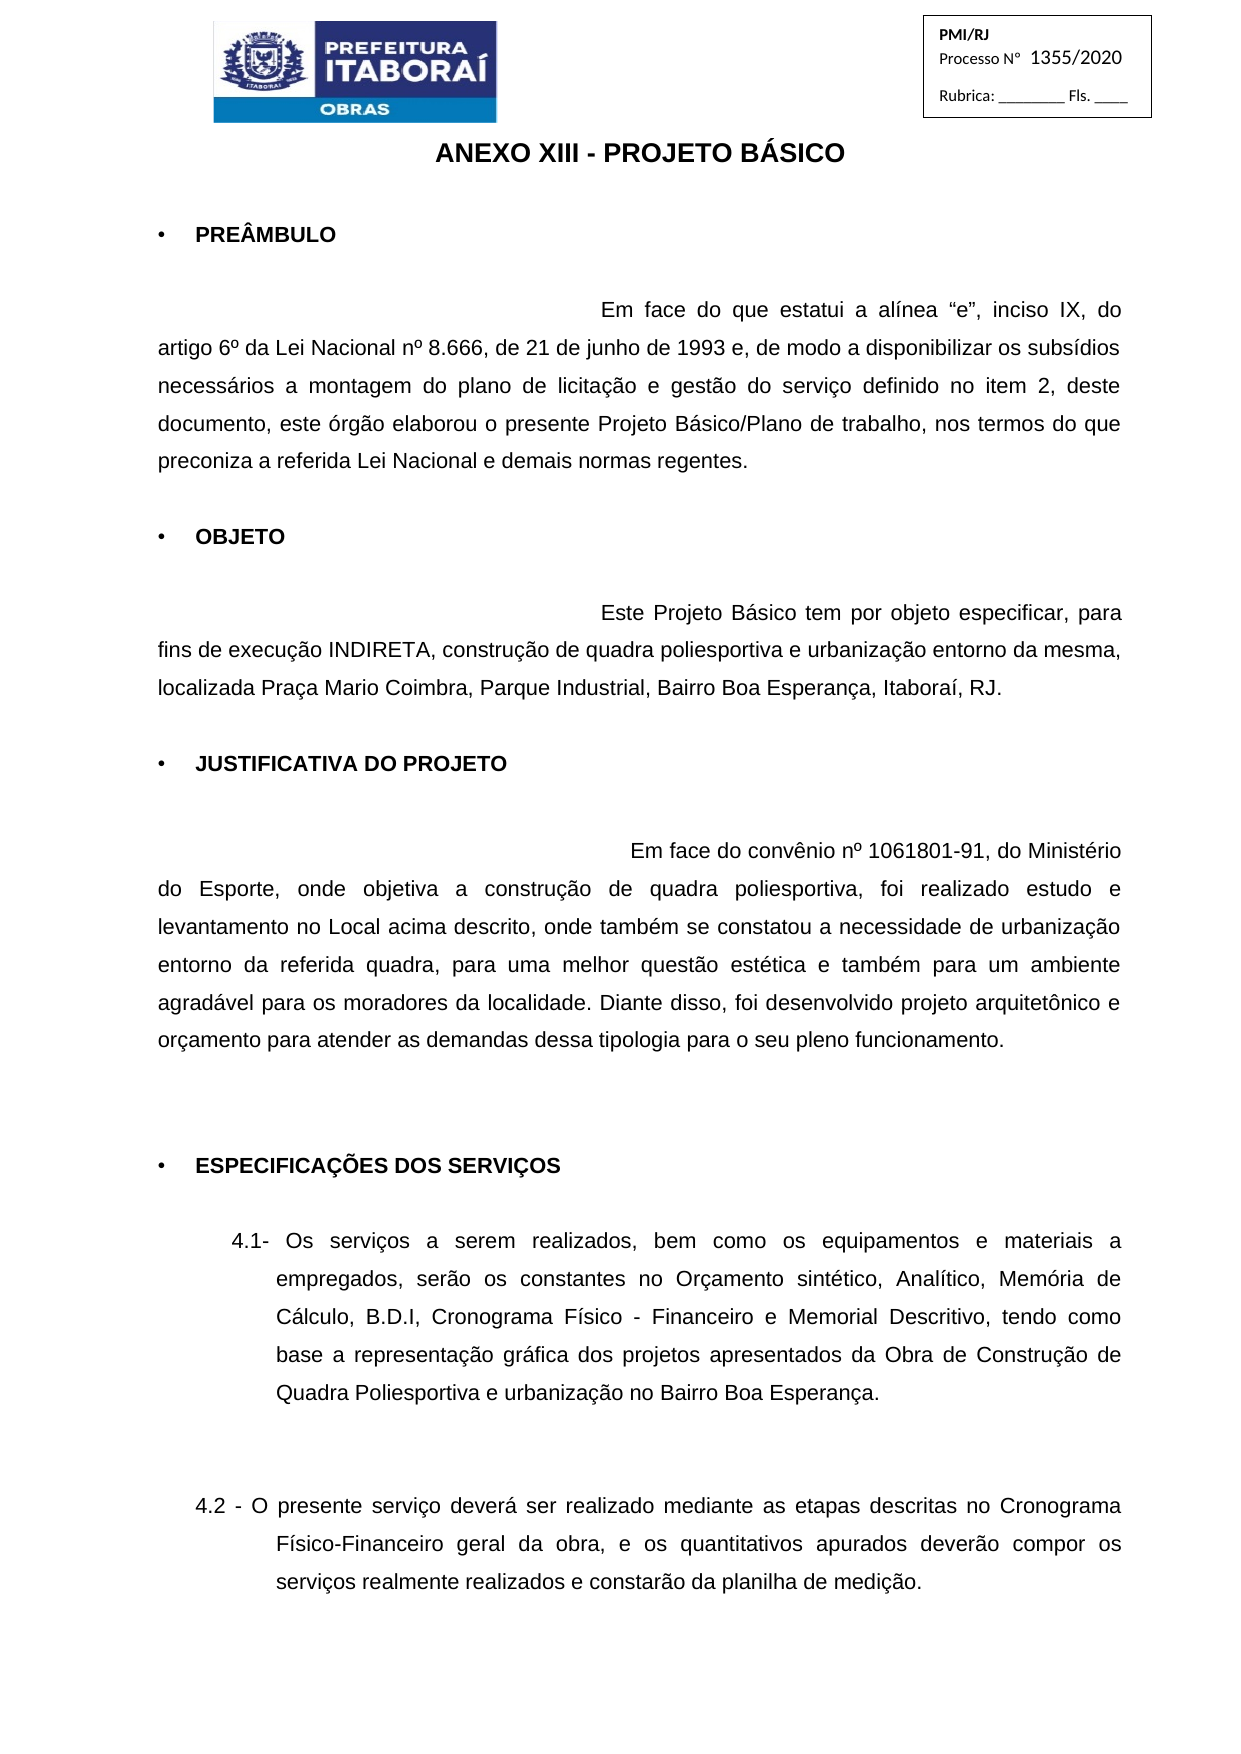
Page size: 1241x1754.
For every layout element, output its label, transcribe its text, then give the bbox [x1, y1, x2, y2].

text ANEXO XIII - PROJETO BÁSICO [158, 137, 1122, 168]
text Em face do que estatui a alínea “e”, inciso IX, do artigo 6º da Lei Nacional nº 8.666, de 21 de junho de 1993 e, de modo a disponibilizar os subsídios necessários a montagem do plano de licitação e gestão do serviço definido no item 2, deste documento, este órgão elaborou o presente Projeto Básico/Plano de trabalho, nos termos do que preconiza a referida Lei Nacional e demais normas regentes. [158, 297, 1122, 473]
list PREÂMBULO [158, 221, 1122, 247]
text Em face do convênio nº 1061801-91, do Ministério do Esporte, onde objetiva a construção de quadra poliesportiva, foi realizado estudo e levantamento no Local acima descrito, onde também se constatou a necessidade de urbanização entorno da referida quadra, para uma melhor questão estética e também para um ambiente agradável para os moradores da localidade. Diante disso, foi desenvolvido projeto arquitetônico e orçamento para atender as demandas dessa tipologia para o seu pleno funcionamento. [158, 838, 1122, 1053]
picture [213, 103, 317, 118]
list JUSTIFICATIVA DO PROJETO [158, 751, 1122, 814]
text 4.1- Os serviços a serem realizados, bem como os equipamentos e materiais a empregados, serão os constantes no Orçamento sintético, Analítico, Memória de Cálculo, B.D.I, Cronograma Físico - Financeiro e Memorial Descritivo, tendo como base a representação gráfica dos projetos apresentados da Obra de Construção de Quadra Poliesportiva e urbanização no Bairro Boa Esperança. [231, 1228, 1122, 1405]
picture [213, 21, 498, 123]
list OBJETO [158, 524, 1122, 549]
text Este Projeto Básico tem por objeto especificar, para fins de execução INDIRETA, construção de quadra poliesportiva e urbanização entorno da mesma, localizada Praça Mario Coimbra, Parque Industrial, Bairro Boa Esperança, Itaboraí, RJ. [158, 599, 1122, 700]
text 4.2 - O presente serviço deverá ser realizado mediante as etapas descritas no Cronograma Físico-Financeiro geral da obra, e os quantitativos apurados deverão compor os serviços realmente realizados e constarão da planilha de medição. [195, 1493, 1122, 1594]
list ESPECIFICAÇÕES DOS SERVIÇOS [158, 1153, 1122, 1178]
picture [393, 104, 486, 118]
